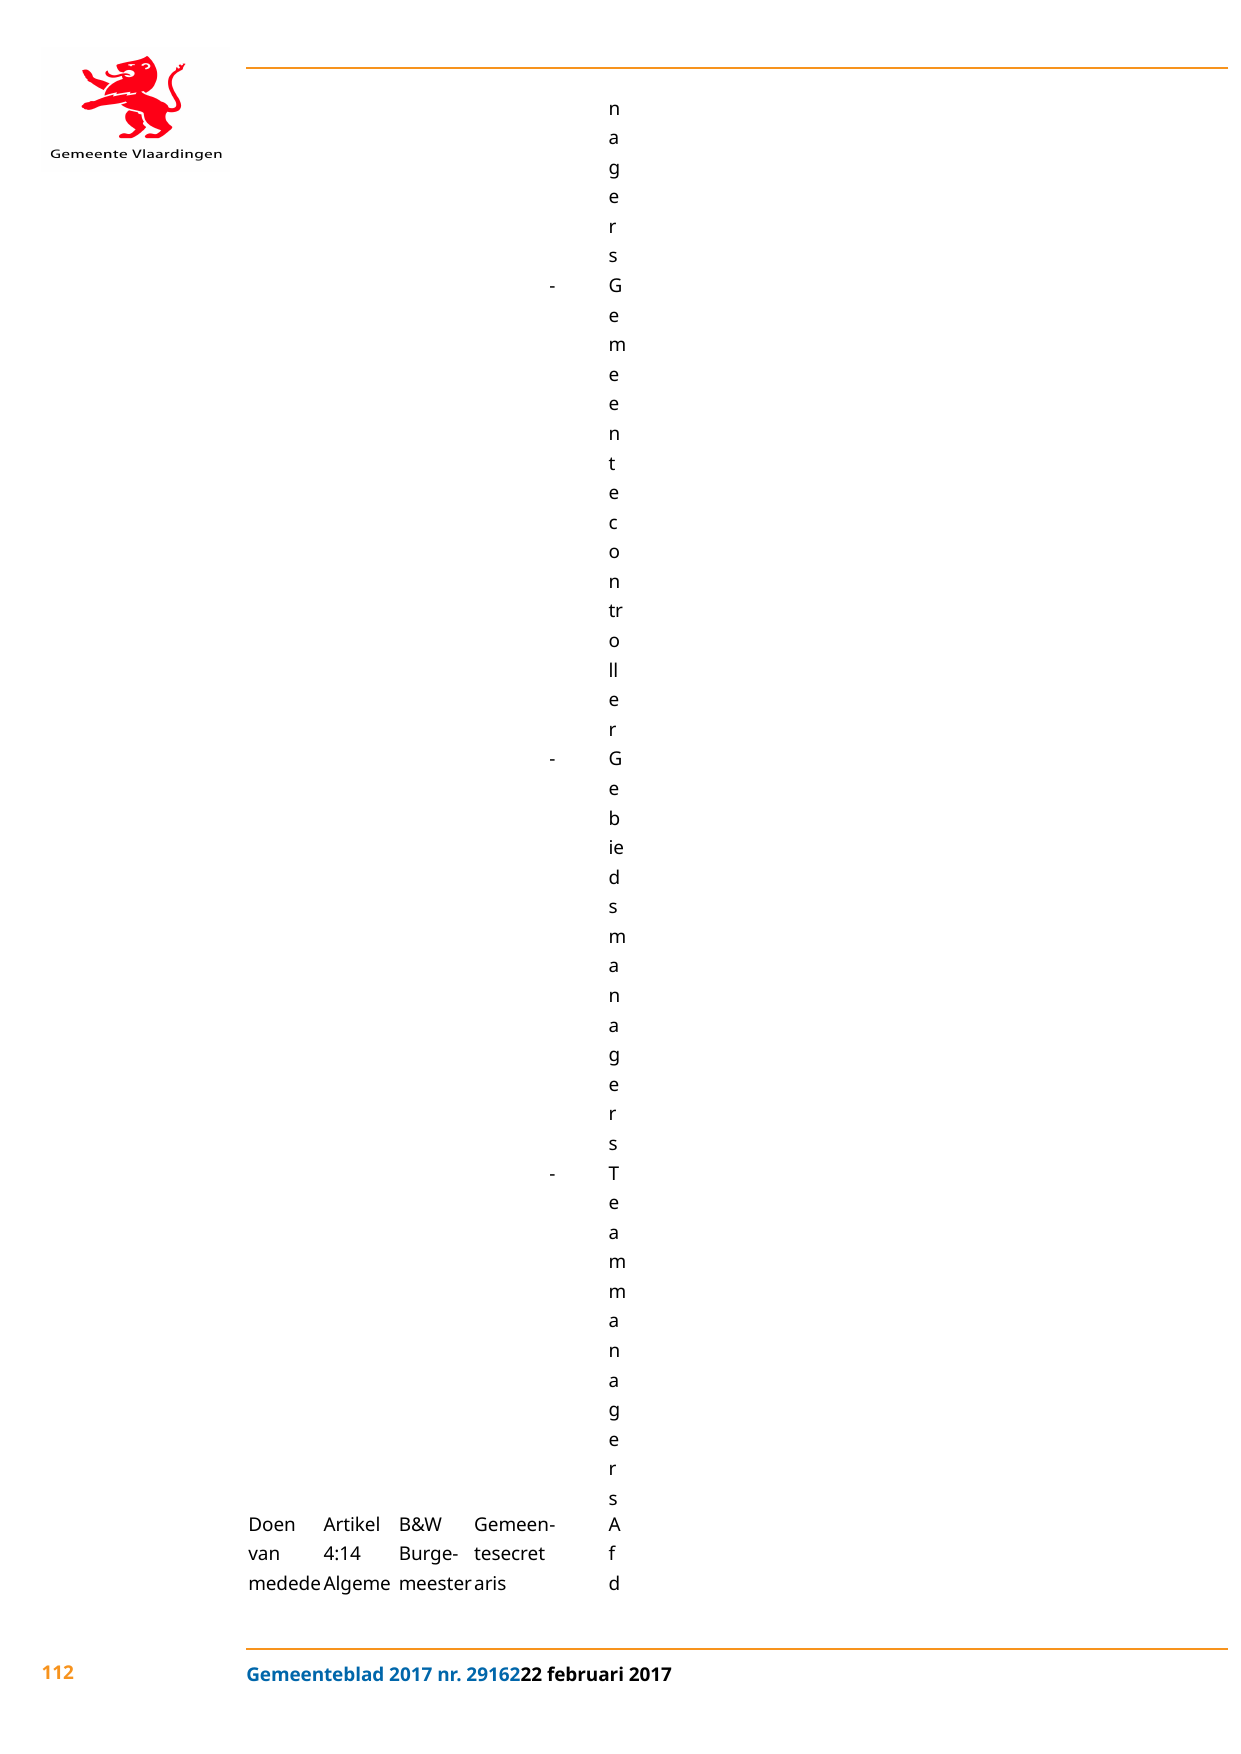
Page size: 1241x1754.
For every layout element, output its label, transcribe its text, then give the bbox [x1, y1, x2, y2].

table_cell [625, 95, 700, 1511]
table_cell [323, 95, 398, 1511]
table_cell Doen van medede [248, 1511, 323, 1596]
picture [41, 47, 231, 172]
table_cell [399, 95, 474, 1511]
table_cell [474, 95, 549, 1511]
table_cell [248, 95, 323, 1511]
table_cell B&W Burge-meester [399, 1511, 474, 1596]
table_cell Artikel 4:14 Algeme [323, 1511, 398, 1596]
table_cell Afd [549, 1511, 624, 1596]
table_cell [625, 1511, 700, 1596]
table_cell Gemeentesecretaris [474, 1511, 549, 1596]
table_cell nagers Gemeentecontroller Gebiedsmanagers Teammanagers [549, 95, 624, 1511]
